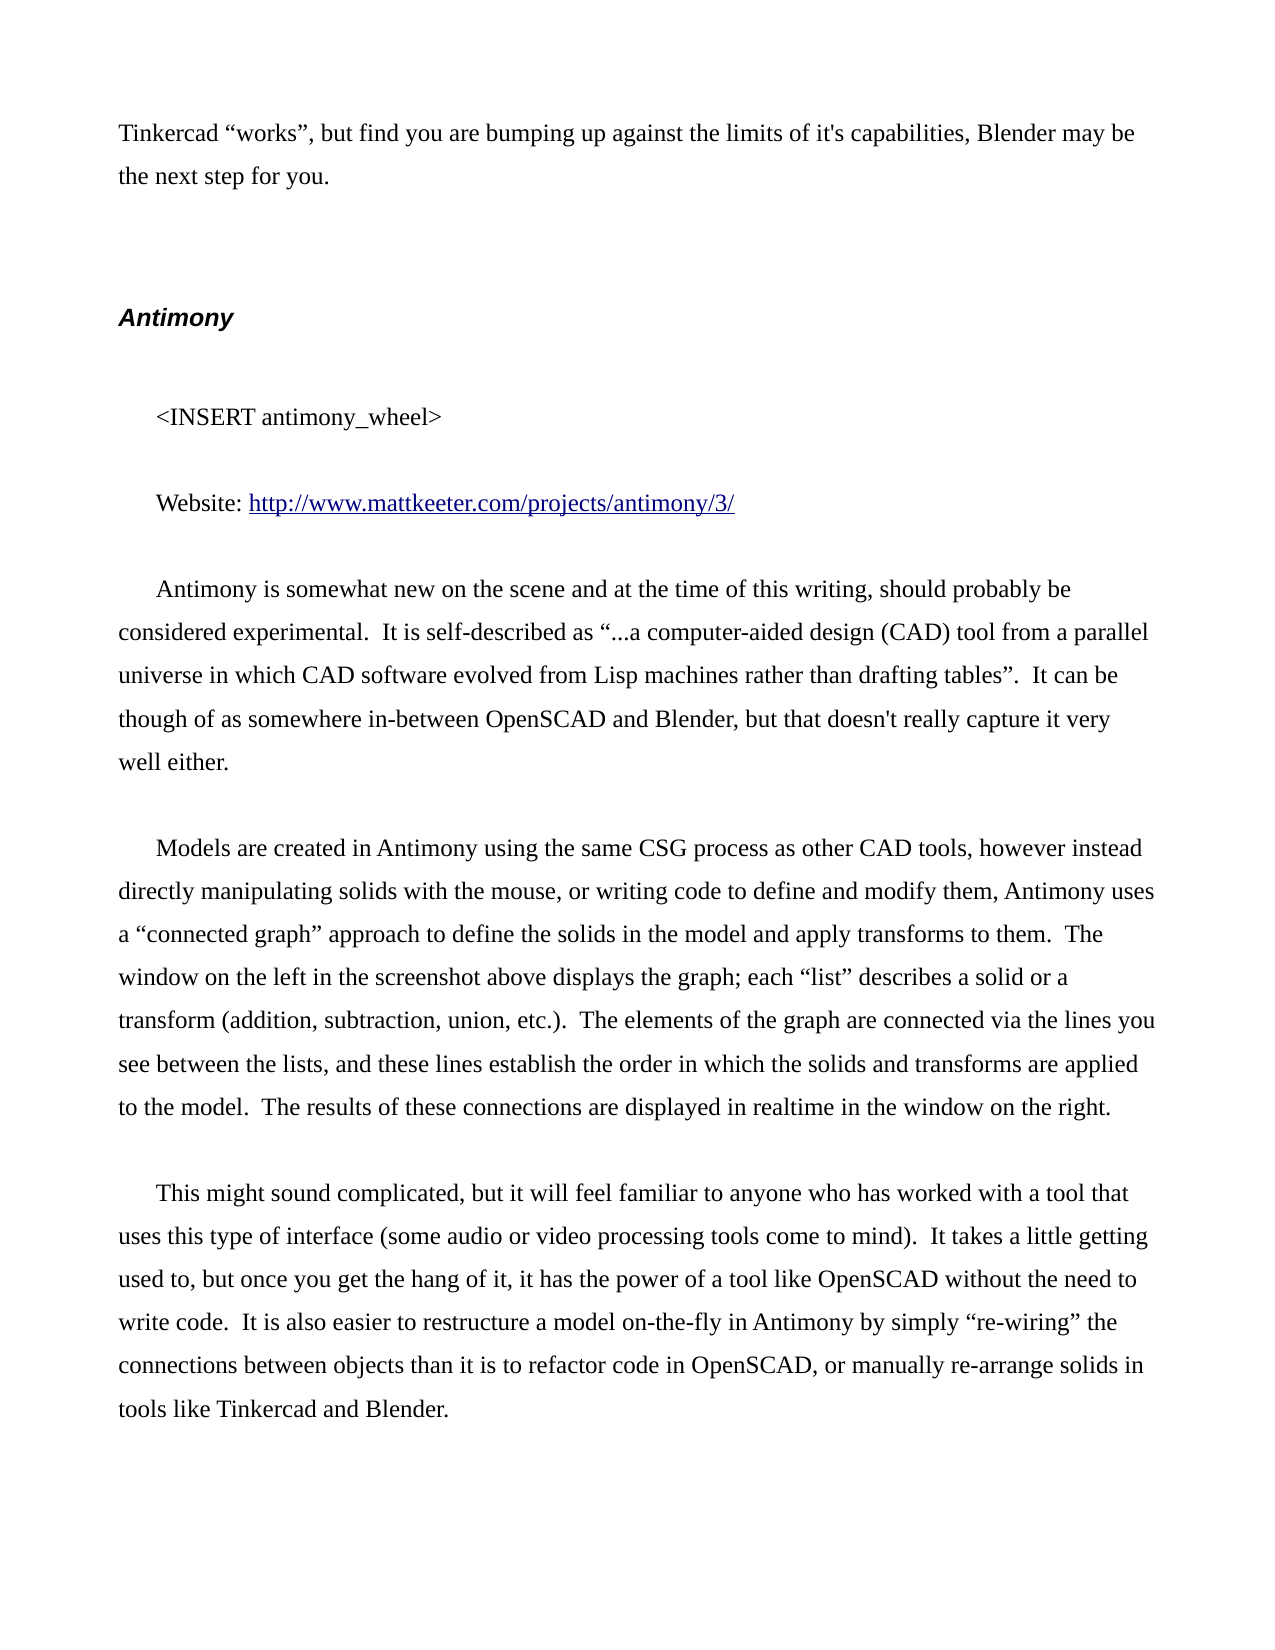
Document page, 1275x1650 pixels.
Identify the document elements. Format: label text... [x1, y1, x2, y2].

text Models are created in Antimony using the same CSG process as other CAD tools, however instead directly manipulating solids with the mouse, or writing code to define and modify them, Antimony uses a “connected graph” approach to define the solids in the model and apply transforms to them. The window on the left in the screenshot above displays the graph; each “list” describes a solid or a transform (addition, subtraction, union, etc.). The elements of the graph are connected via the lines you see between the lists, and these lines establish the order in which the solids and transforms are applied to the model. The results of these connections are displayed in realtime in the window on the right. [118, 833, 1157, 1121]
text Antimony [118, 303, 1157, 332]
text Antimony is somewhat new on the scene and at the time of this writing, should probably be considered experimental. It is self-described as “...a computer-aided design (CAD) tool from a parallel universe in which CAD software evolved from Lisp machines rather than drafting tables”. It can be though of as somewhere in-between OpenSCAD and Blender, but that doesn't really capture it very well either. [118, 574, 1157, 776]
text Website: http://www.mattkeeter.com/projects/antimony/3/ [118, 488, 1157, 517]
text <INSERT antimony_wheel> [118, 402, 1157, 431]
text This might sound complicated, but it will feel familiar to anyone who has worked with a tool that uses this type of interface (some audio or video processing tools come to mind). It takes a little getting used to, but once you get the hang of it, it has the power of a tool like OpenSCAD without the need to write code. It is also easier to restructure a model on-the-fly in Antimony by simply “re-wiring” the connections between objects than it is to refactor code in OpenSCAD, or manually re-arrange solids in tools like Tinkercad and Blender. [118, 1178, 1157, 1422]
text Tinkercad “works”, but find you are bumping up against the limits of it's capabilities, Blender may be the next step for you. [118, 118, 1157, 190]
